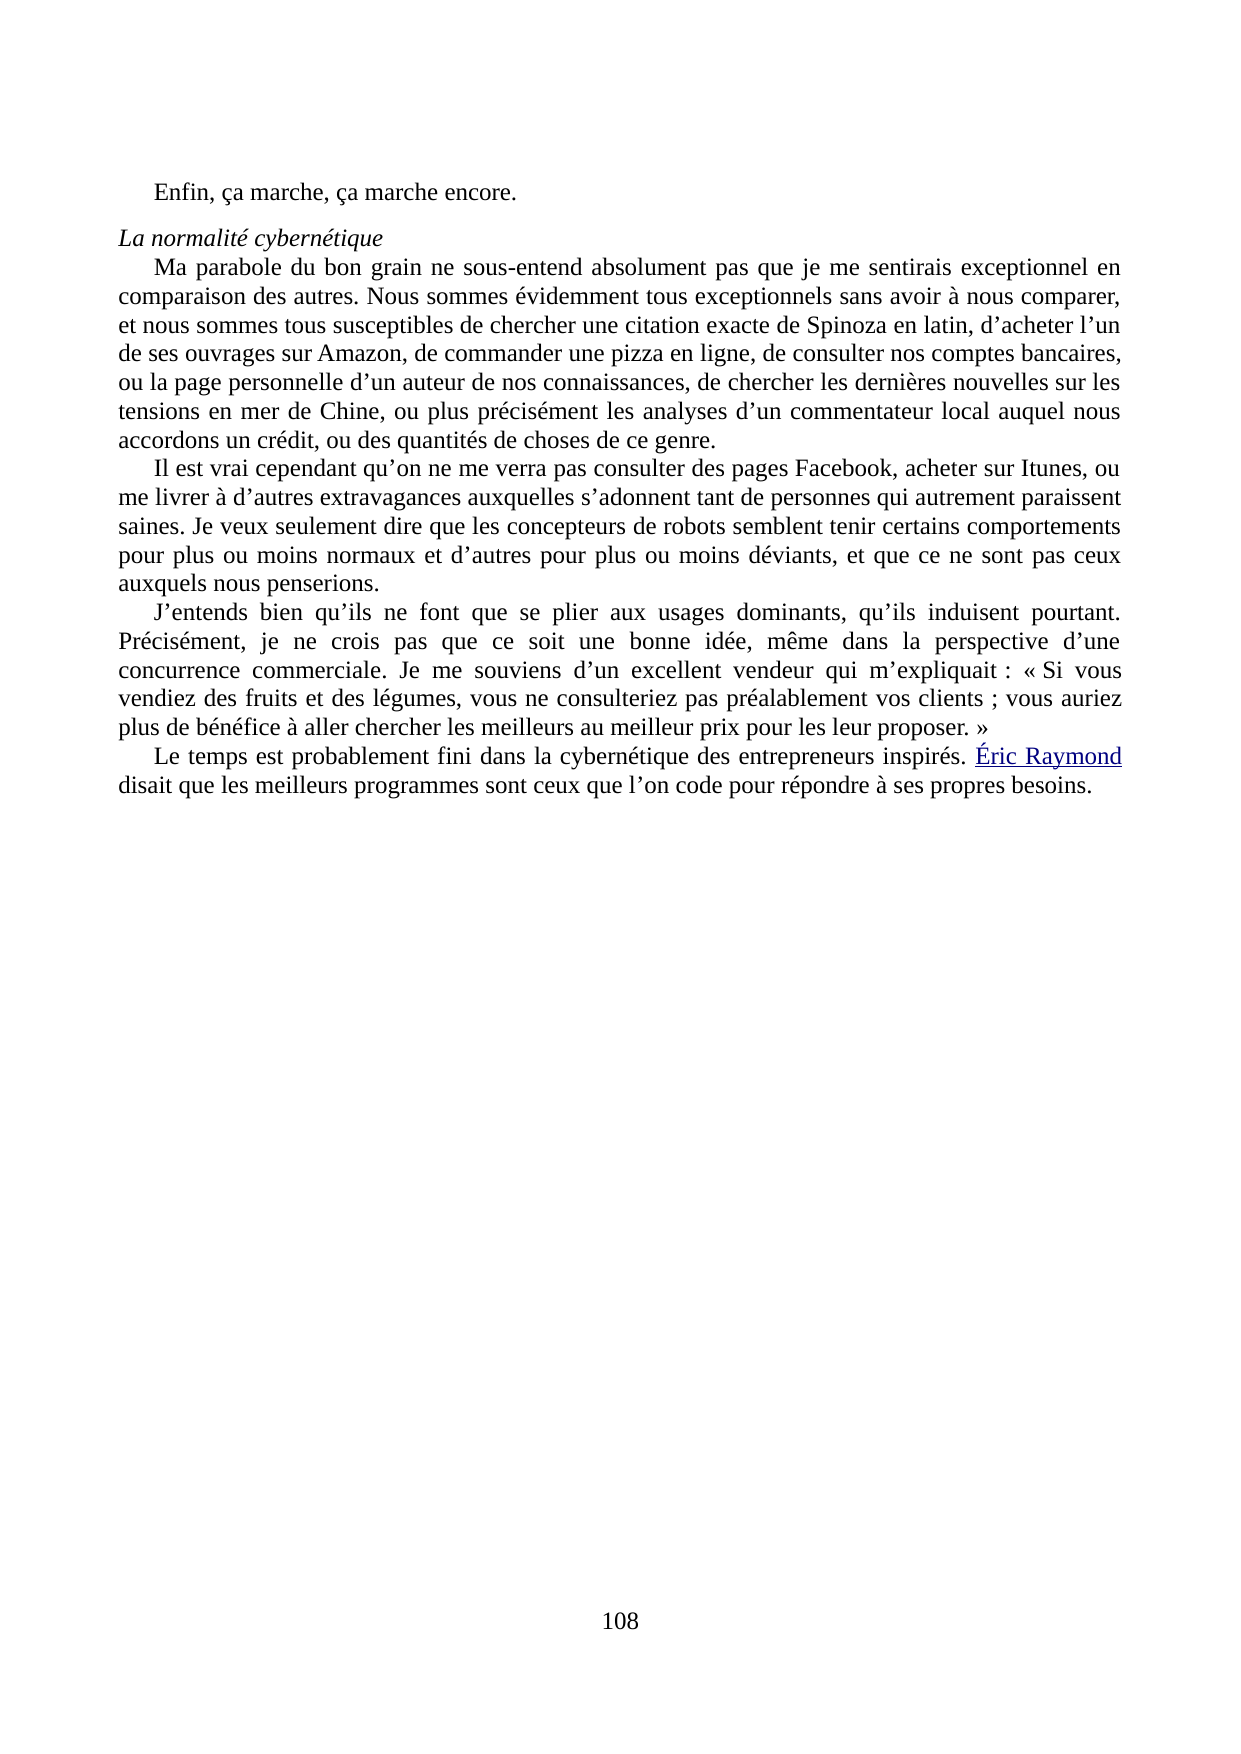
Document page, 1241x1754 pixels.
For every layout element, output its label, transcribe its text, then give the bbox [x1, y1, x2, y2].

subtitle La normalité cybernétique [118, 223, 1122, 252]
text Ma parabole du bon grain ne sous-entend absolument pas que je me sentirais exceptionnel en comparaison des autres. Nous sommes évidemment tous exceptionnels sans avoir à nous comparer, et nous sommes tous susceptibles de chercher une citation exacte de Spinoza en latin, d’acheter l’un de ses ouvrages sur Amazon, de commander une pizza en ligne, de consulter nos comptes bancaires, ou la page personnelle d’un auteur de nos connaissances, de chercher les dernières nouvelles sur les tensions en mer de Chine, ou plus précisément les analyses d’un commentateur local auquel nous accordons un crédit, ou des quantités de choses de ce genre. [118, 252, 1122, 453]
text Le temps est probablement fini dans la cybernétique des entrepreneurs inspirés. Éric Raymond disait que les meilleurs programmes sont ceux que l’on code pour répondre à ses propres besoins. [118, 741, 1122, 798]
text Enfin, ça marche, ça marche encore. [118, 177, 1122, 206]
text Il est vrai cependant qu’on ne me verra pas consulter des pages Facebook, acheter sur Itunes, ou me livrer à d’autres extravagances auxquelles s’adonnent tant de personnes qui autrement paraissent saines. Je veux seulement dire que les concepteurs de robots semblent tenir certains comportements pour plus ou moins normaux et d’autres pour plus ou moins déviants, et que ce ne sont pas ceux auxquels nous penserions. [118, 453, 1122, 597]
text J’entends bien qu’ils ne font que se plier aux usages dominants, qu’ils induisent pourtant. Précisément, je ne crois pas que ce soit une bonne idée, même dans la perspective d’une concurrence commerciale. Je me souviens d’un excellent vendeur qui m’expliquait : « Si vous vendiez des fruits et des légumes, vous ne consulteriez pas préalablement vos clients ; vous auriez plus de bénéfice à aller chercher les meilleurs au meilleur prix pour les leur proposer. » [118, 597, 1122, 741]
